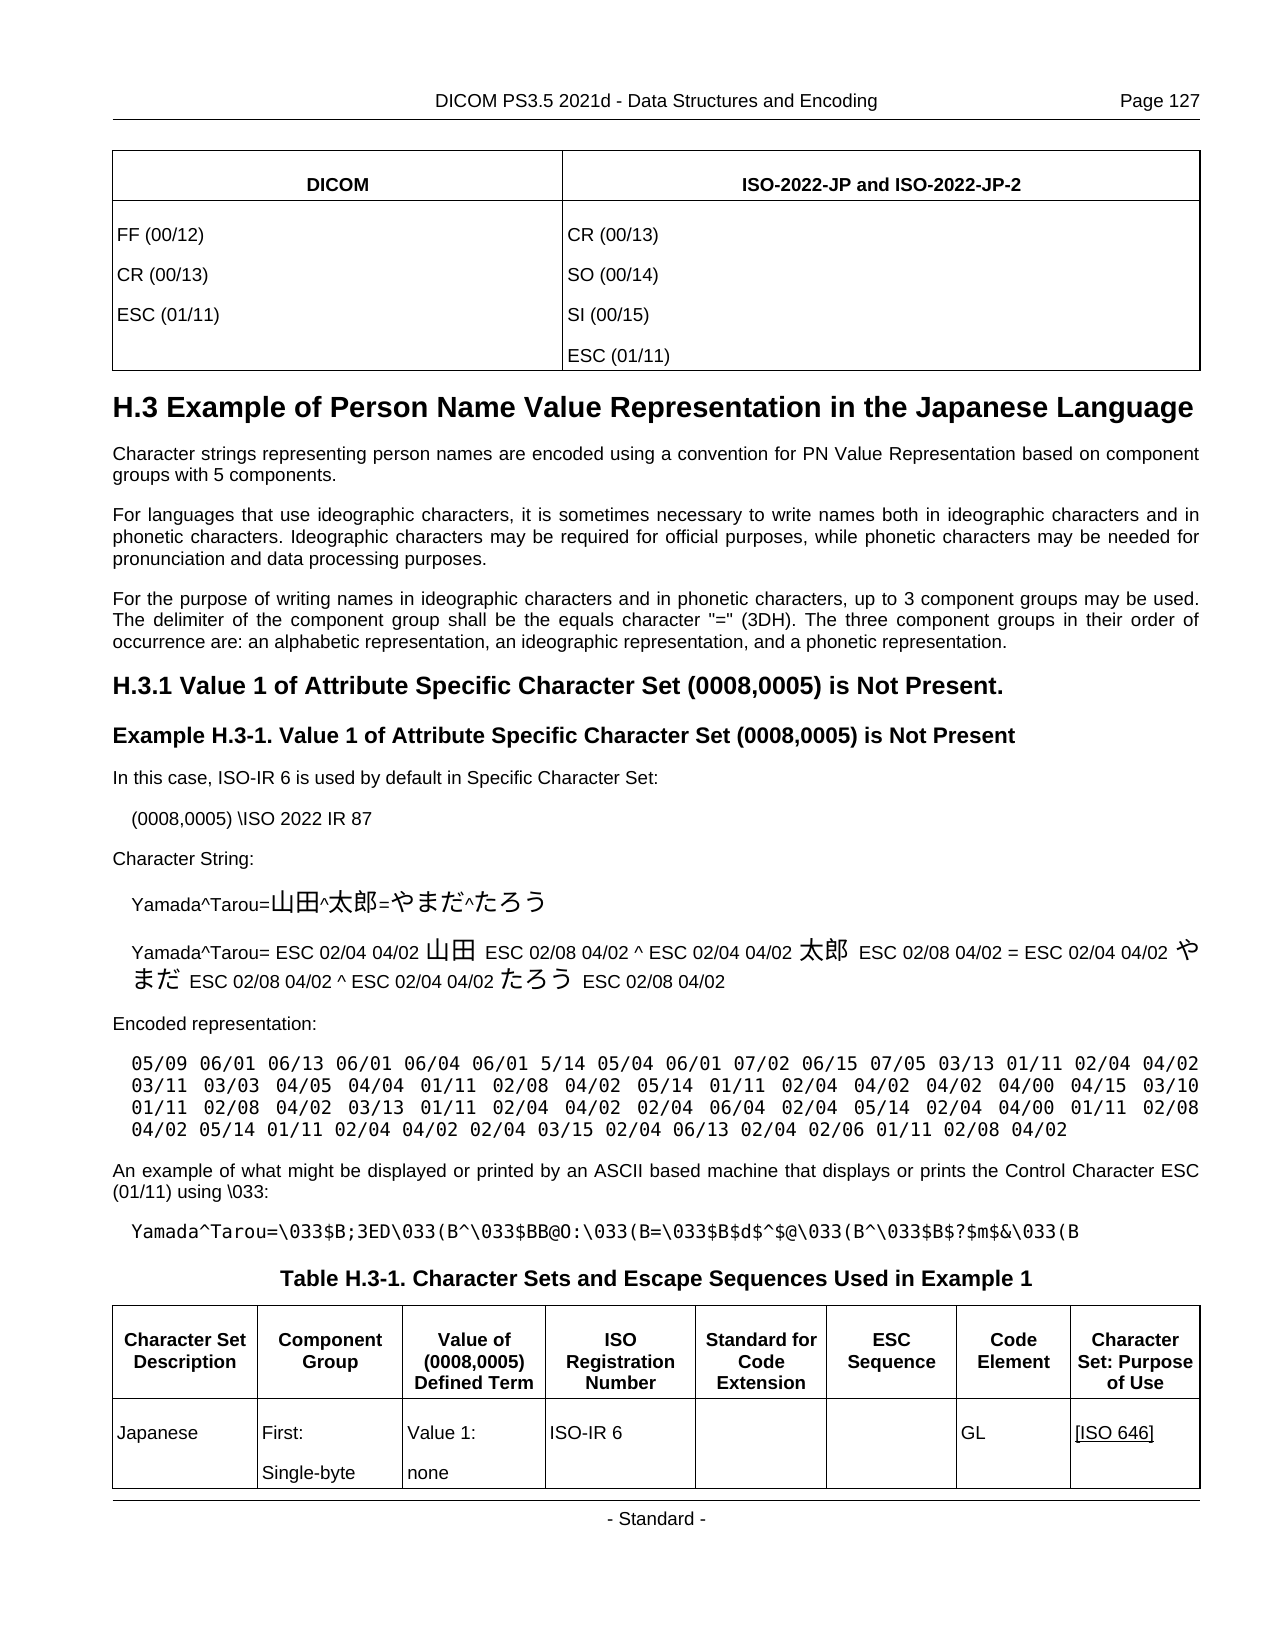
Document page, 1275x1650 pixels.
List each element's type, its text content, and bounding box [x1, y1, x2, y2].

table_cell [827, 1399, 956, 1488]
text Table H.3-1. Character Sets and Escape Sequences Used in Example 1 [112, 1266, 1200, 1292]
text Yamada^Tarou=\033$B;3ED\033(B^\033$BB@O:\033(B=\033$B$d$^$@\033(B^\033$B$?$m$&\033(B [131, 1221, 1200, 1243]
text Yamada^Tarou=山田^太郎=やまだ^たろう [131, 888, 1200, 917]
text An example of what might be displayed or printed by an ASCII based machine that displays or prints the Control Character ESC (01/11) using \033: [112, 1159, 1200, 1203]
text For the purpose of writing names in ideographic characters and in phonetic characters, up to 3 component groups may be used. The delimiter of the component group shall be the equals character "=" (3DH). The three component groups in their order of occurrence are: an alphabetic representation, an ideographic representation, and a phonetic representation. [112, 588, 1200, 652]
text Encoded representation: [112, 1013, 1200, 1034]
text Character String: [112, 848, 1200, 869]
table_cell Japanese [113, 1399, 257, 1488]
text H.3.1 Value 1 of Attribute Specific Character Set (0008,0005) is Not Present. [112, 671, 1200, 700]
table_header ESC Sequence [827, 1306, 956, 1398]
text Yamada^Tarou= ESC 02/04 04/02 山田 ESC 02/08 04/02 ^ ESC 02/04 04/02 太郎 ESC 02/08 04/02 = ESC 02/04 04/02 やまだ ESC 02/08 04/02 ^ ESC 02/04 04/02 たろう ESC 02/08 04/02 [131, 936, 1200, 994]
table_cell CR (00/13) SO (00/14) SI (00/15) ESC (01/11) [563, 201, 1199, 370]
table_header Code Element [957, 1306, 1070, 1398]
text For languages that use ideographic characters, it is sometimes necessary to write names both in ideographic characters and in phonetic characters. Ideographic characters may be required for official purposes, while phonetic characters may be needed for pronunciation and data processing purposes. [112, 504, 1200, 569]
table_cell GL [957, 1399, 1070, 1488]
text H.3 Example of Person Name Value Representation in the Japanese Language [112, 390, 1200, 424]
table_cell First: Single-byte [258, 1399, 402, 1488]
text Character strings representing person names are encoded using a convention for PN Value Representation based on component groups with 5 components. [112, 442, 1200, 486]
table_header Character Set: Purpose of Use [1071, 1306, 1199, 1398]
table_header DICOM [113, 151, 562, 200]
table_header Character Set Description [113, 1306, 257, 1398]
table_header Value of (0008,0005) Defined Term [403, 1306, 545, 1398]
table_cell [696, 1399, 826, 1488]
table_cell [ISO 646] [1071, 1399, 1199, 1488]
text (0008,0005) \ISO 2022 IR 87 [131, 807, 1200, 829]
table_cell Value 1: none [403, 1399, 545, 1488]
text Example H.3-1. Value 1 of Attribute Specific Character Set (0008,0005) is Not Present [112, 722, 1200, 748]
table_header ISO-2022-JP and ISO-2022-JP-2 [563, 151, 1199, 200]
text In this case, ISO-IR 6 is used by default in Specific Character Set: [112, 767, 1200, 788]
table_header ISO Registration Number [546, 1306, 695, 1398]
table_header Standard for Code Extension [696, 1306, 826, 1398]
table_header Component Group [258, 1306, 402, 1398]
table_cell ISO-IR 6 [546, 1399, 695, 1488]
text 05/09 06/01 06/13 06/01 06/04 06/01 5/14 05/04 06/01 07/02 06/15 07/05 03/13 01/11 02/04 04/02 03/11 03/03 04/05 04/04 01/11 02/08 04/02 05/14 01/11 02/04 04/02 04/02 04/00 04/15 03/10 01/11 02/08 04/02 03/13 01/11 02/04 04/02 02/04 06/04 02/04 05/14 02/04 04/00 01/11 02/08 04/02 05/14 01/11 02/04 04/02 02/04 03/15 02/04 06/13 02/04 02/06 01/11 02/08 04/02 [131, 1053, 1200, 1141]
table_cell FF (00/12) CR (00/13) ESC (01/11) [113, 201, 562, 370]
